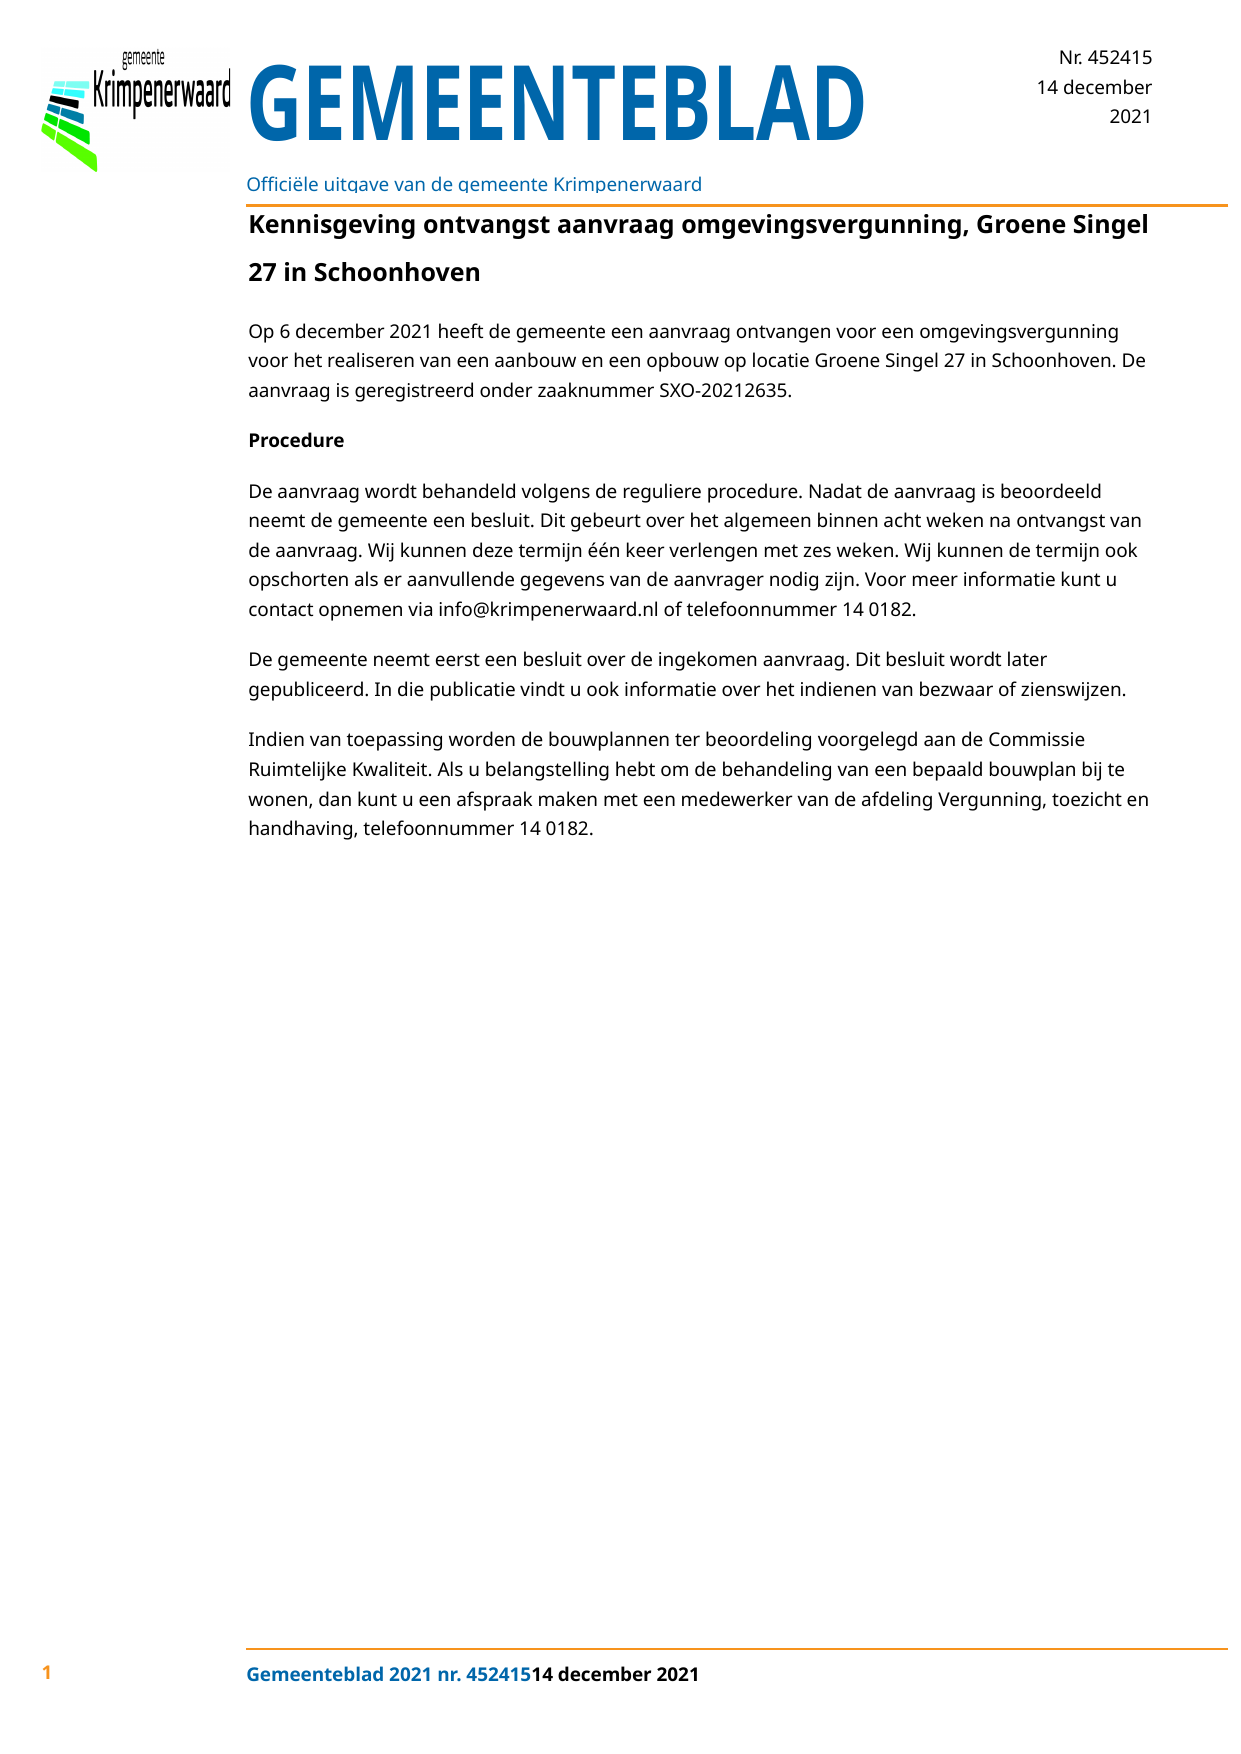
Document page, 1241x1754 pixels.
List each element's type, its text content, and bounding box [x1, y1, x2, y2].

text De aanvraag wordt behandeld volgens de reguliere procedure. Nadat de aanvraag is beoordeeld neemt de gemeente een besluit. Dit gebeurt over het algemeen binnen acht weken na ontvangst van de aanvraag. Wij kunnen deze termijn één keer verlengen met zes weken. Wij kunnen de termijn ook opschorten als er aanvullende gegevens van de aanvrager nodig zijn. Voor meer informatie kunt u contact opnemen via info@krimpenerwaard.nl of telefoonnummer 14 0182. [248, 478, 1152, 622]
text De gemeente neemt eerst een besluit over de ingekomen aanvraag. Dit besluit wordt later gepubliceerd. In die publicatie vindt u ook informatie over het indienen van bezwaar of zienswijzen. [248, 647, 1152, 702]
text Kennisgeving ontvangst aanvraag omgevingsvergunning, Groene Singel 27 in Schoonhoven [248, 207, 1152, 288]
text Procedure [248, 427, 1152, 453]
text Op 6 december 2021 heeft de gemeente een aanvraag ontvangen voor een omgevingsvergunning voor het realiseren van een aanbouw en een opbouw op locatie Groene Singel 27 in Schoonhoven. De aanvraag is geregistreerd onder zaaknummer SXO-20212635. [248, 318, 1152, 403]
text Indien van toepassing worden de bouwplannen ter beoordeling voorgelegd aan de Commissie Ruimtelijke Kwaliteit. Als u belangstelling hebt om de behandeling van een bepaald bouwplan bij te wonen, dan kunt u een afspraak maken met een medewerker van de afdeling Vergunning, toezicht en handhaving, telefoonnummer 14 0182. [248, 727, 1152, 841]
picture [41, 47, 231, 172]
